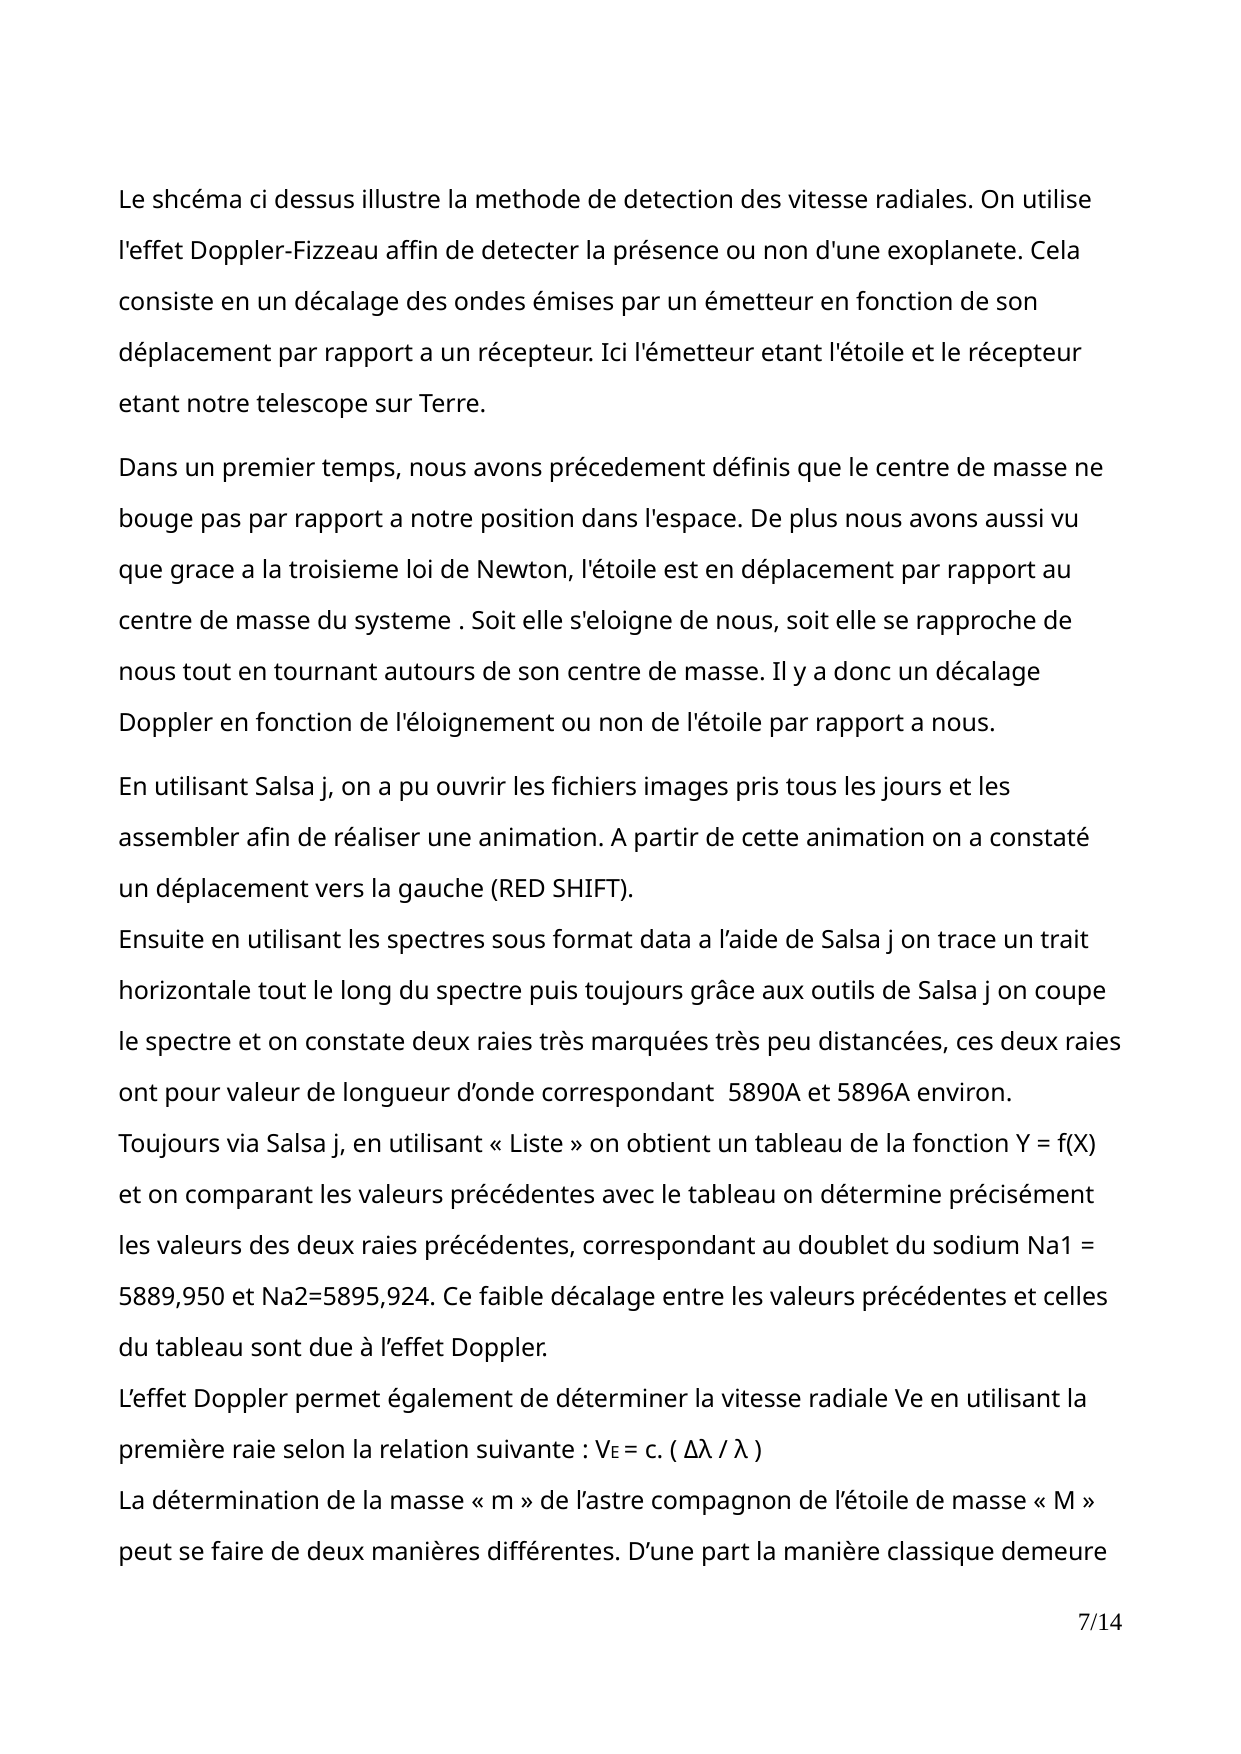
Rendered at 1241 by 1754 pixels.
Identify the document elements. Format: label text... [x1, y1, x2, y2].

text Le shcéma ci dessus illustre la methode de detection des vitesse radiales. On utilise l'effet Doppler-Fizzeau affin de detecter la présence ou non d'une exoplanete. Cela consiste en un décalage des ondes émises par un émetteur en fonction de son déplacement par rapport a un récepteur. Ici l'émetteur etant l'étoile et le récepteur etant notre telescope sur Terre. [118, 182, 1122, 420]
text En utilisant Salsa j, on a pu ouvrir les fichiers images pris tous les jours et les assembler afin de réaliser une animation. A partir de cette animation on a constaté un déplacement vers la gauche (RED SHIFT). Ensuite en utilisant les spectres sous format data a l’aide de Salsa j on trace un trait horizontale tout le long du spectre puis toujours grâce aux outils de Salsa j on coupe le spectre et on constate deux raies très marquées très peu distancées, ces deux raies ont pour valeur de longueur d’onde correspondant 5890A et 5896A environ. Toujours via Salsa j, en utilisant « Liste » on obtient un tableau de la fonction Y = f(X) et on comparant les valeurs précédentes avec le tableau on détermine précisément les valeurs des deux raies précédentes, correspondant au doublet du sodium Na1 = 5889,950 et Na2=5895,924. Ce faible décalage entre les valeurs précédentes et celles du tableau sont due à l’effet Doppler. L’effet Doppler permet également de déterminer la vitesse radiale Ve en utilisant la première raie selon la relation suivante : VE = c. ( Δλ / λ ) La détermination de la masse « m » de l’astre compagnon de l’étoile de masse « M » peut se faire de deux manières différentes. D’une part la manière classique demeure [118, 768, 1122, 1568]
text Dans un premier temps, nous avons précedement définis que le centre de masse ne bouge pas par rapport a notre position dans l'espace. De plus nous avons aussi vu que grace a la troisieme loi de Newton, l'étoile est en déplacement par rapport au centre de masse du systeme . Soit elle s'eloigne de nous, soit elle se rapproche de nous tout en tournant autours de son centre de masse. Il y a donc un décalage Doppler en fonction de l'éloignement ou non de l'étoile par rapport a nous. [118, 449, 1122, 739]
